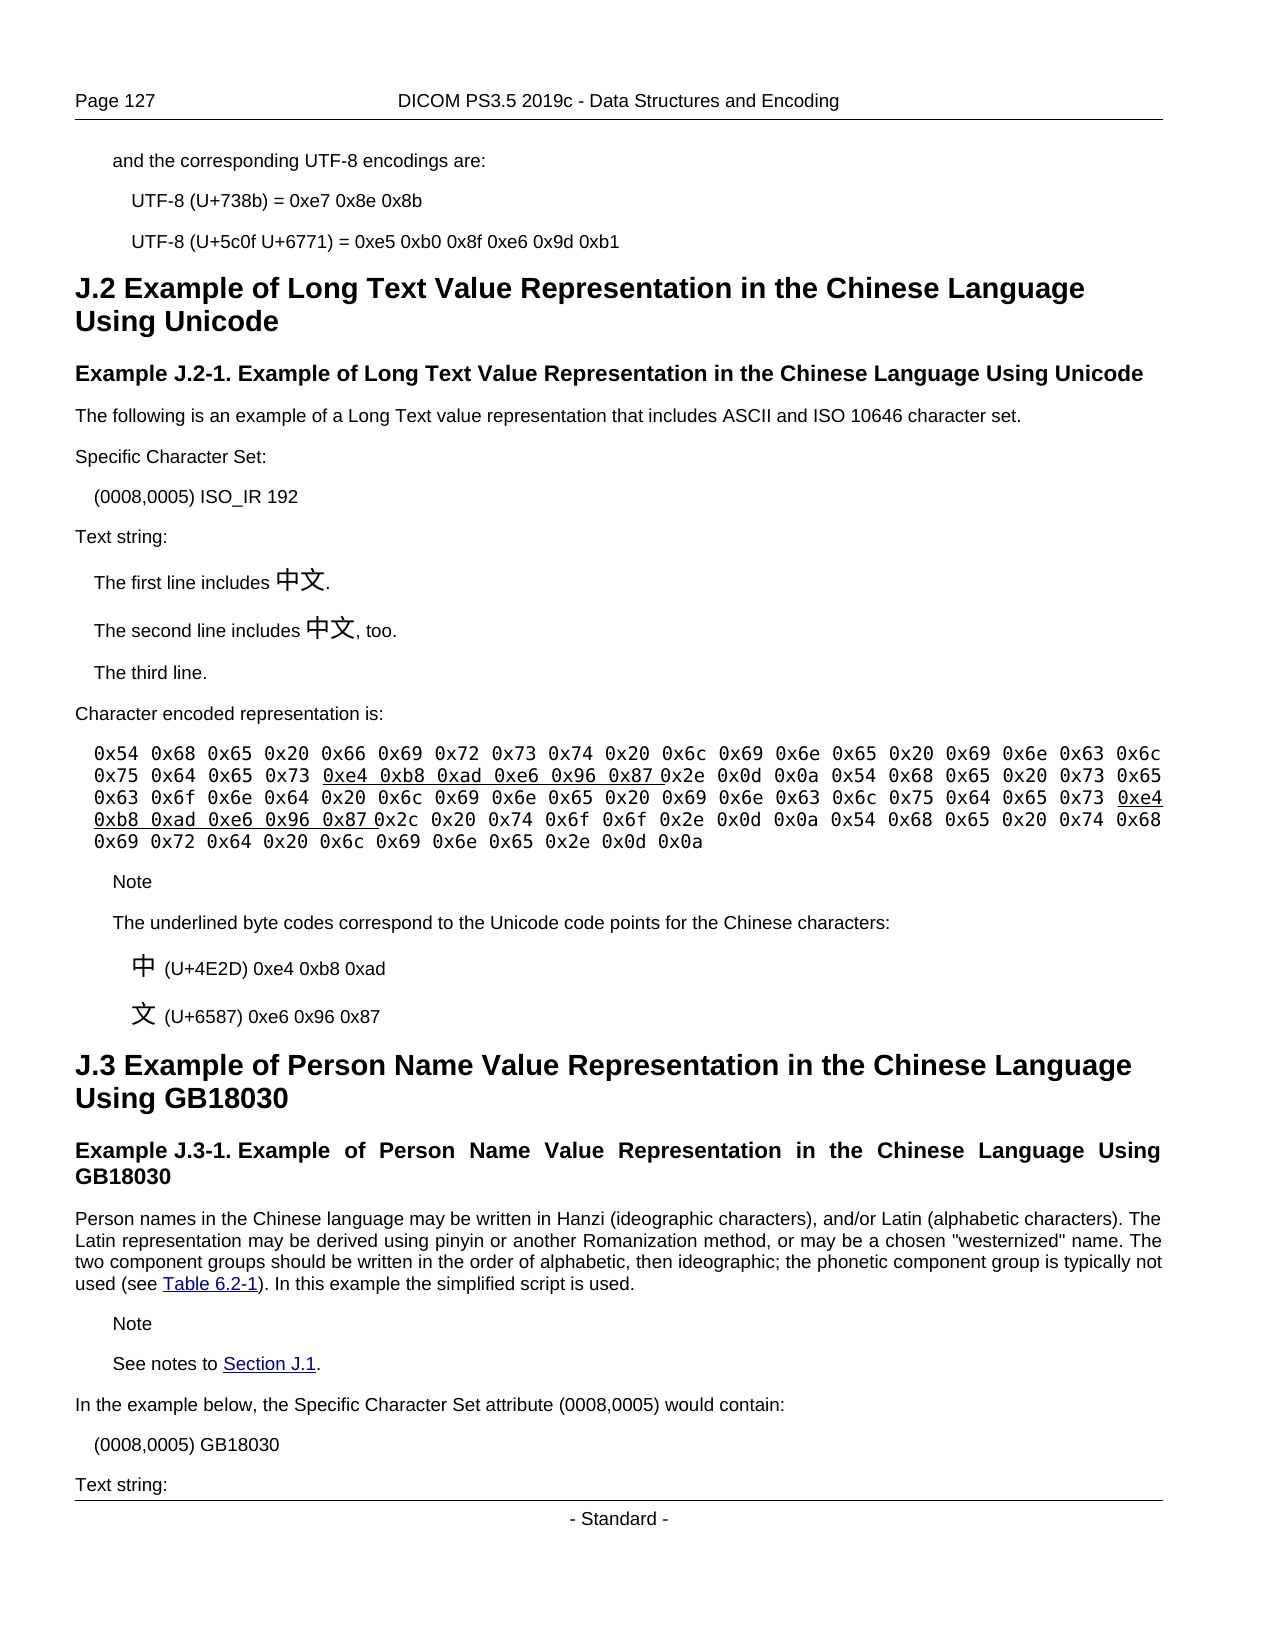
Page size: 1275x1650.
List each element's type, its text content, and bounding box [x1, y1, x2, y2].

text Note [112, 871, 1125, 893]
text The second line includes 中文, too. [94, 614, 1162, 643]
text The following is an example of a Long Text value representation that includes ASCII and ISO 10646 character set. [75, 405, 1162, 427]
text UTF-8 (U+738b) = 0xe7 0x8e 0x8b [131, 190, 1125, 212]
text (0008,0005) GB18030 [94, 1434, 1162, 1455]
text 0x54 0x68 0x65 0x20 0x66 0x69 0x72 0x73 0x74 0x20 0x6c 0x69 0x6e 0x65 0x20 0x69 0x6e 0x63 0x6c 0x75 0x64 0x65 0x73 0xe4 0xb8 0xad 0xe6 0x96 0x87 0x2e 0x0d 0x0a 0x54 0x68 0x65 0x20 0x73 0x65 0x63 0x6f 0x6e 0x64 0x20 0x6c 0x69 0x6e 0x65 0x20 0x69 0x6e 0x63 0x6c 0x75 0x64 0x65 0x73 0xe4 0xb8 0xad 0xe6 0x96 0x87 0x2c 0x20 0x74 0x6f 0x6f 0x2e 0x0d 0x0a 0x54 0x68 0x65 0x20 0x74 0x68 0x69 0x72 0x64 0x20 0x6c 0x69 0x6e 0x65 0x2e 0x0d 0x0a [94, 743, 1162, 853]
text Person names in the Chinese language may be written in Hanzi (ideographic characters), and/or Latin (alphabetic characters). The Latin representation may be derived using pinyin or another Romanization method, or may be a chosen "westernized" name. The two component groups should be written in the order of alphabetic, then ideographic; the phonetic component group is typically not used (see Table 6.2-1). In this example the simplified script is used. [75, 1208, 1162, 1294]
text The third line. [94, 662, 1162, 684]
text 中 (U+4E2D) 0xe4 0xb8 0xad [131, 952, 1125, 981]
text The underlined byte codes correspond to the Unicode code points for the Chinese characters: [112, 912, 1125, 933]
text Text string: [75, 1474, 1162, 1496]
text Note [112, 1313, 1125, 1334]
text and the corresponding UTF-8 encodings are: [112, 150, 1125, 172]
text In the example below, the Specific Character Set attribute (0008,0005) would contain: [75, 1393, 1162, 1415]
text UTF-8 (U+5c0f U+6771) = 0xe5 0xb0 0x8f 0xe6 0x9d 0xb1 [131, 231, 1125, 252]
text J.3 Example of Person Name Value Representation in the Chinese Language Using GB18030 [75, 1048, 1162, 1115]
text Example J.3-1. Example of Person Name Value Representation in the Chinese Language Using GB18030 [75, 1137, 1162, 1189]
text J.2 Example of Long Text Value Representation in the Chinese Language Using Unicode [75, 271, 1162, 338]
text Character encoded representation is: [75, 702, 1162, 724]
text 文 (U+6587) 0xe6 0x96 0x87 [131, 1000, 1125, 1029]
text The first line includes 中文. [94, 566, 1162, 596]
text Example J.2-1. Example of Long Text Value Representation in the Chinese Language Using Unicode [75, 361, 1162, 386]
text (0008,0005) ISO_IR 192 [94, 486, 1162, 507]
text See notes to Section J.1. [112, 1353, 1125, 1375]
text Text string: [75, 526, 1162, 548]
text Specific Character Set: [75, 445, 1162, 467]
